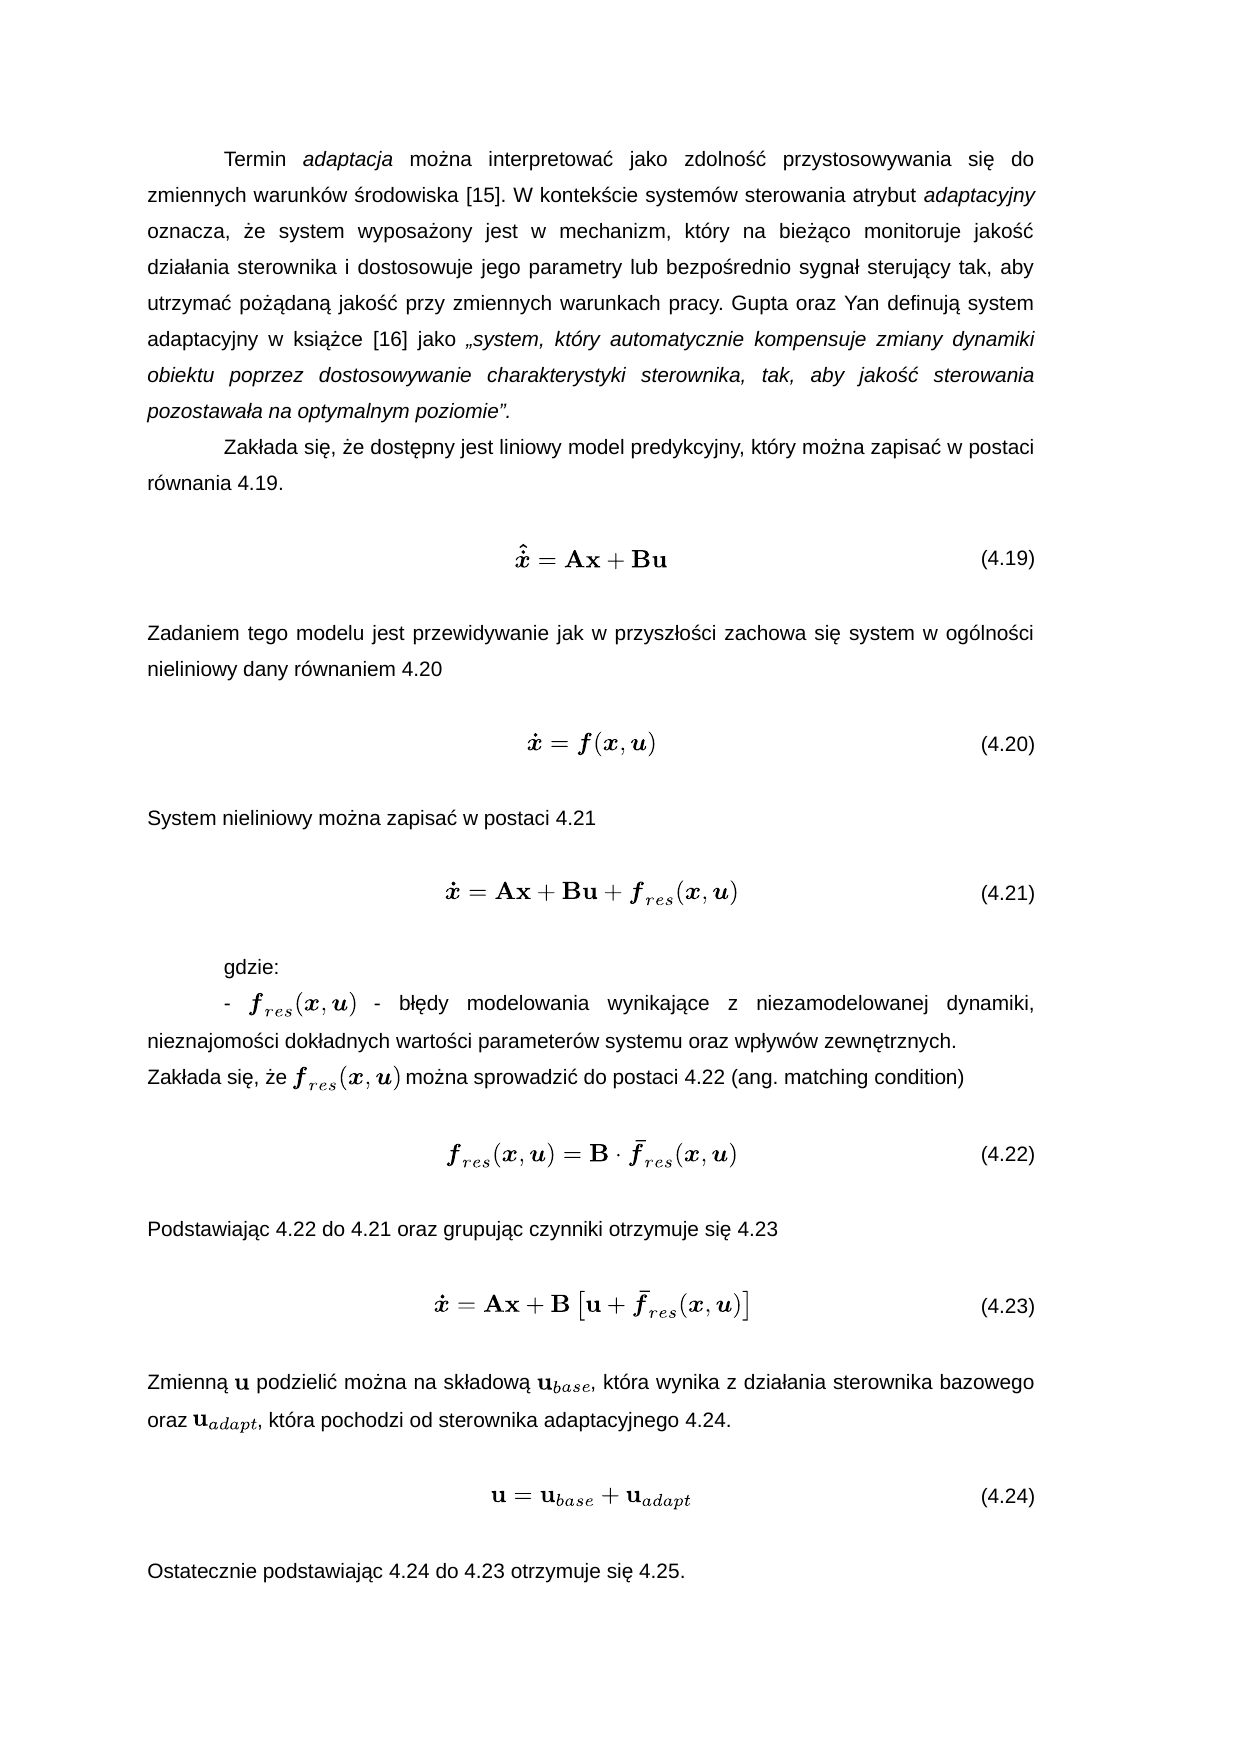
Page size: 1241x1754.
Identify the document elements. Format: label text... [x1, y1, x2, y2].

text System nieliniowy można zapisać w postaci 4.21 [147, 806, 1035, 830]
text Zmienną podzielić można na składową , która wynika z działania sterownika bazowego oraz , która pochodzi od sterownika adaptacyjnego 4.24. [147, 1370, 1035, 1433]
text Ostatecznie podstawiając 4.24 do 4.23 otrzymuje się 4.25. [147, 1559, 1035, 1583]
text Zakłada się, że można sprowadzić do postaci 4.22 (ang. matching condition) [147, 1064, 1035, 1091]
text Zadaniem tego modelu jest przewidywanie jak w przyszłości zachowa się system w ogólności nieliniowy dany równaniem 4.20 [147, 621, 1035, 681]
text (4.21) [147, 879, 1035, 905]
text [147, 1291, 580, 1321]
text (4.24) [147, 1482, 1035, 1509]
text - - błędy modelowania wynikające z niezamodelowanej dynamiki, nieznajomości dokładnych wartości parameterów systemu oraz wpływów zewnętrznych. [147, 991, 1035, 1053]
text (4.22) [646, 1140, 1035, 1168]
text Zakłada się, że dostępny jest liniowy model predykcyjny, który można zapisać w postaci równania 4.19. [147, 434, 1035, 494]
text Podstawiając 4.22 do 4.21 oraz grupując czynniki otrzymuje się 4.23 [147, 1217, 1035, 1241]
text (4.20) [650, 731, 1035, 756]
text (4.19) [147, 544, 1035, 572]
text Termin adaptacja można interpretować jako zdolność przystosowywania się do zmiennych warunków środowiska [15]. W kontekście systemów sterowania atrybut adaptacyjny oznacza, że system wyposażony jest w mechanizm, który na bieżąco monitoruje jakość działania sterownika i dostosowuje jego parametry lub bezpośrednio sygnał sterujący tak, aby utrzymać pożądaną jakość przy zmiennych warunkach pracy. Gupta oraz Yan definują system adaptacyjny w książce [16] jako „system, który automatycznie kompensuje zmiany dynamiki obiektu poprzez dostosowywanie charakterystyki sterownika, tak, aby jakość sterowania pozostawała na optymalnym poziomie”. [147, 147, 1035, 422]
text (4.23) [748, 1291, 1035, 1321]
text gdzie: [147, 955, 1035, 979]
text [147, 731, 600, 756]
text [147, 1140, 635, 1168]
